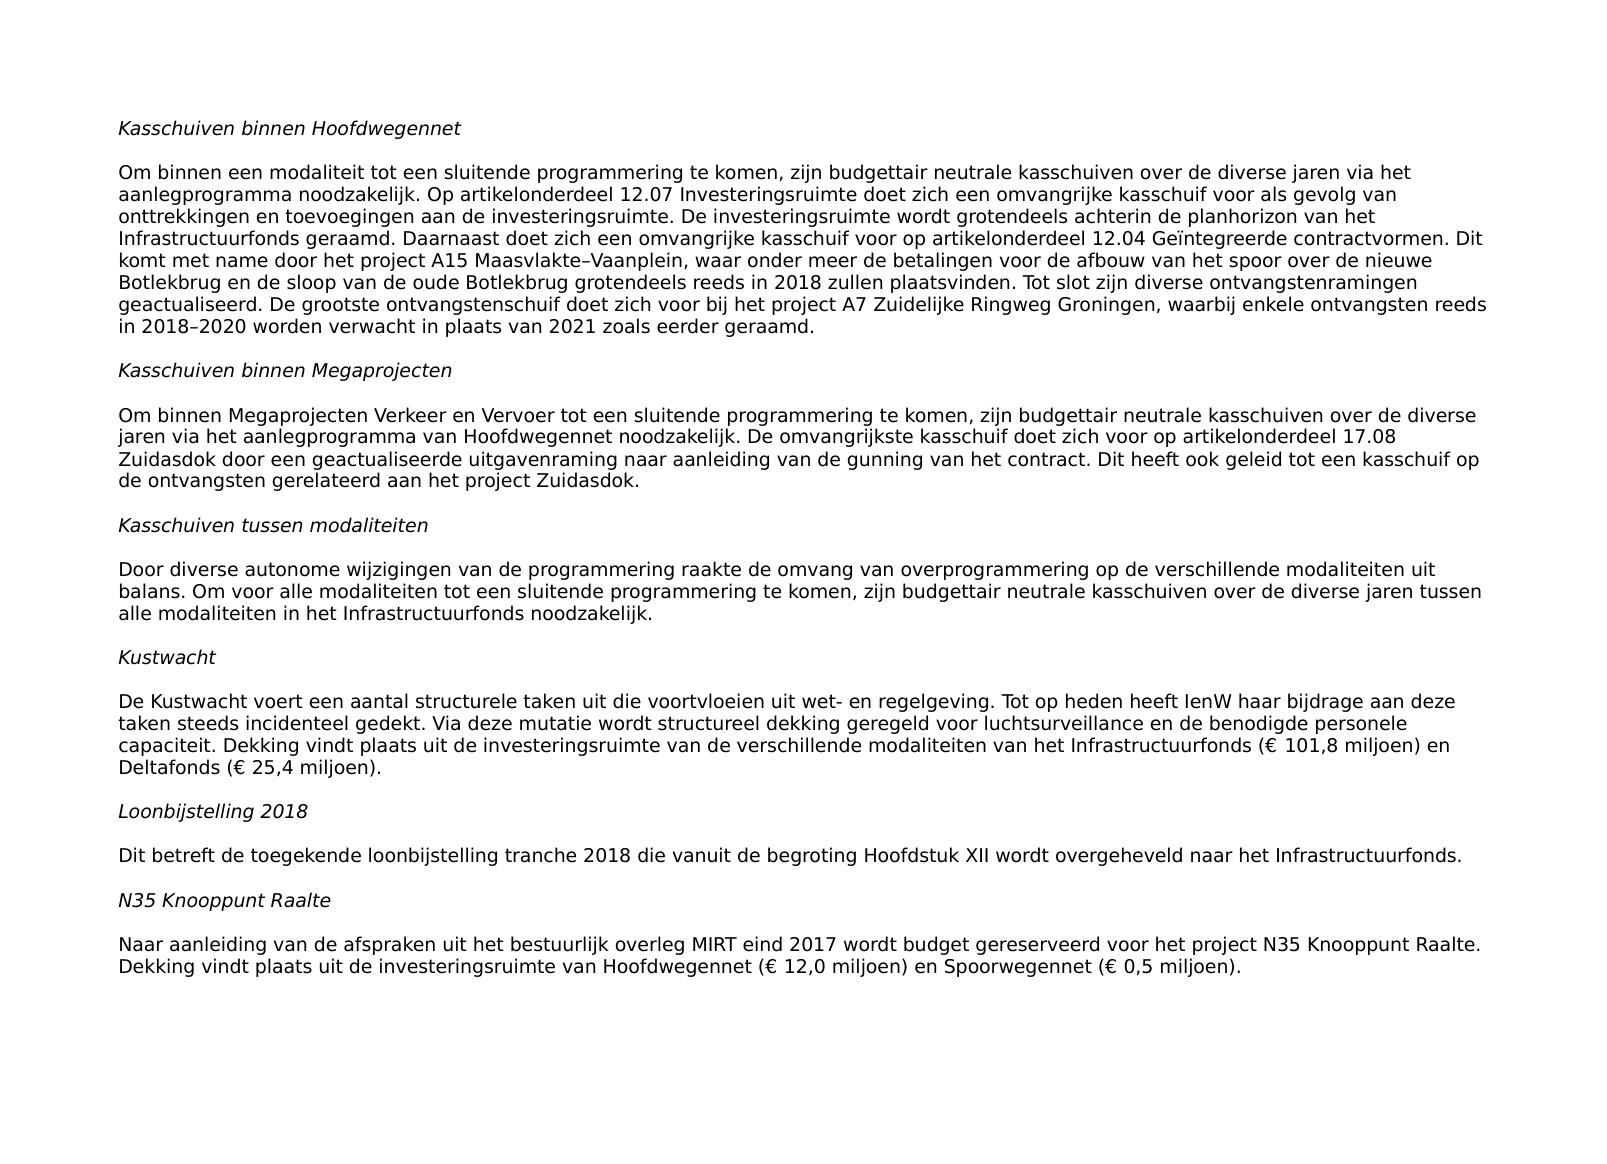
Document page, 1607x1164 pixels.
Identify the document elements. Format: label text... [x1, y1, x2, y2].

subtitle Kasschuiven binnen Megaprojecten [118, 360, 1488, 382]
subtitle N35 Knooppunt Raalte [118, 889, 1488, 911]
text Om binnen een modaliteit tot een sluitende programmering te komen, zijn budgettair neutrale kasschuiven over de diverse jaren via het aanlegprogramma noodzakelijk. Op artikelonderdeel 12.07 Investeringsruimte doet zich een omvangrijke kasschuif voor als gevolg van onttrekkingen en toevoegingen aan de investeringsruimte. De investeringsruimte wordt grotendeels achterin de planhorizon van het Infrastructuurfonds geraamd. Daarnaast doet zich een omvangrijke kasschuif voor op artikelonderdeel 12.04 Geïntegreerde contractvormen. Dit komt met name door het project A15 Maasvlakte–Vaanplein, waar onder meer de betalingen voor de afbouw van het spoor over de nieuwe Botlekbrug en de sloop van de oude Botlekbrug grotendeels reeds in 2018 zullen plaatsvinden. Tot slot zijn diverse ontvangstenramingen geactualiseerd. De grootste ontvangstenschuif doet zich voor bij het project A7 Zuidelijke Ringweg Groningen, waarbij enkele ontvangsten reeds in 2018–2020 worden verwacht in plaats van 2021 zoals eerder geraamd. [118, 162, 1488, 338]
text Naar aanleiding van de afspraken uit het bestuurlijk overleg MIRT eind 2017 wordt budget gereserveerd voor het project N35 Knooppunt Raalte. Dekking vindt plaats uit de investeringsruimte van Hoofdwegennet (€ 12,0 miljoen) en Spoorwegennet (€ 0,5 miljoen). [118, 934, 1488, 978]
subtitle Kasschuiven binnen Hoofdwegennet [118, 118, 1488, 140]
subtitle Loonbijstelling 2018 [118, 801, 1488, 823]
subtitle Kustwacht [118, 647, 1488, 669]
text Om binnen Megaprojecten Verkeer en Vervoer tot een sluitende programmering te komen, zijn budgettair neutrale kasschuiven over de diverse jaren via het aanlegprogramma van Hoofdwegennet noodzakelijk. De omvangrijkste kasschuif doet zich voor op artikelonderdeel 17.08 Zuidasdok door een geactualiseerde uitgavenraming naar aanleiding van de gunning van het contract. Dit heeft ook geleid tot een kasschuif op de ontvangsten gerelateerd aan het project Zuidasdok. [118, 404, 1488, 492]
subtitle Kasschuiven tussen modaliteiten [118, 514, 1488, 537]
text Door diverse autonome wijzigingen van de programmering raakte de omvang van overprogrammering op de verschillende modaliteiten uit balans. Om voor alle modaliteiten tot een sluitende programmering te komen, zijn budgettair neutrale kasschuiven over de diverse jaren tussen alle modaliteiten in het Infrastructuurfonds noodzakelijk. [118, 559, 1488, 625]
text Dit betreft de toegekende loonbijstelling tranche 2018 die vanuit de begroting Hoofdstuk XII wordt overgeheveld naar het Infrastructuurfonds. [118, 845, 1488, 867]
text De Kustwacht voert een aantal structurele taken uit die voortvloeien uit wet- en regelgeving. Tot op heden heeft IenW haar bijdrage aan deze taken steeds incidenteel gedekt. Via deze mutatie wordt structureel dekking geregeld voor luchtsurveillance en de benodigde personele capaciteit. Dekking vindt plaats uit de investeringsruimte van de verschillende modaliteiten van het Infrastructuurfonds (€ 101,8 miljoen) en Deltafonds (€ 25,4 miljoen). [118, 691, 1488, 779]
